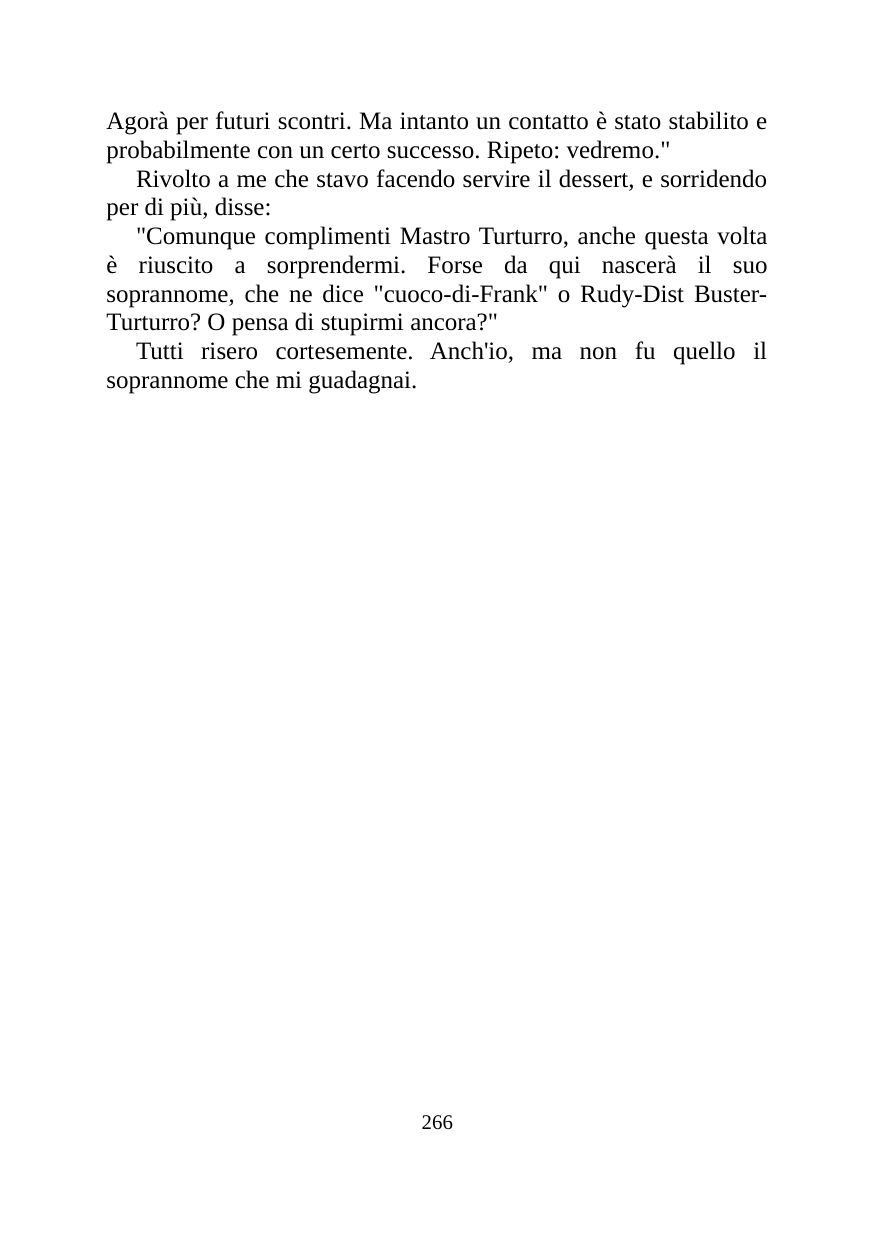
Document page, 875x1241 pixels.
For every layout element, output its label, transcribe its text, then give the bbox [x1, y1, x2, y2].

text "Comunque complimenti Mastro Turturro, anche questa volta è riuscito a sorprendermi. Forse da qui nascerà il suo soprannome, che ne dice "cuoco-di-Frank" o Rudy-Dist Buster-Turturro? O pensa di stupirmi ancora?" [106, 221, 768, 336]
text Agorà per futuri scontri. Ma intanto un contatto è stato stabilito e probabilmente con un certo successo. Ripeto: vedremo." [106, 106, 768, 164]
text Tutti risero cortesemente. Anch'io, ma non fu quello il soprannome che mi guadagnai. [106, 336, 768, 394]
text Rivolto a me che stavo facendo servire il dessert, e sorridendo per di più, disse: [106, 164, 768, 221]
